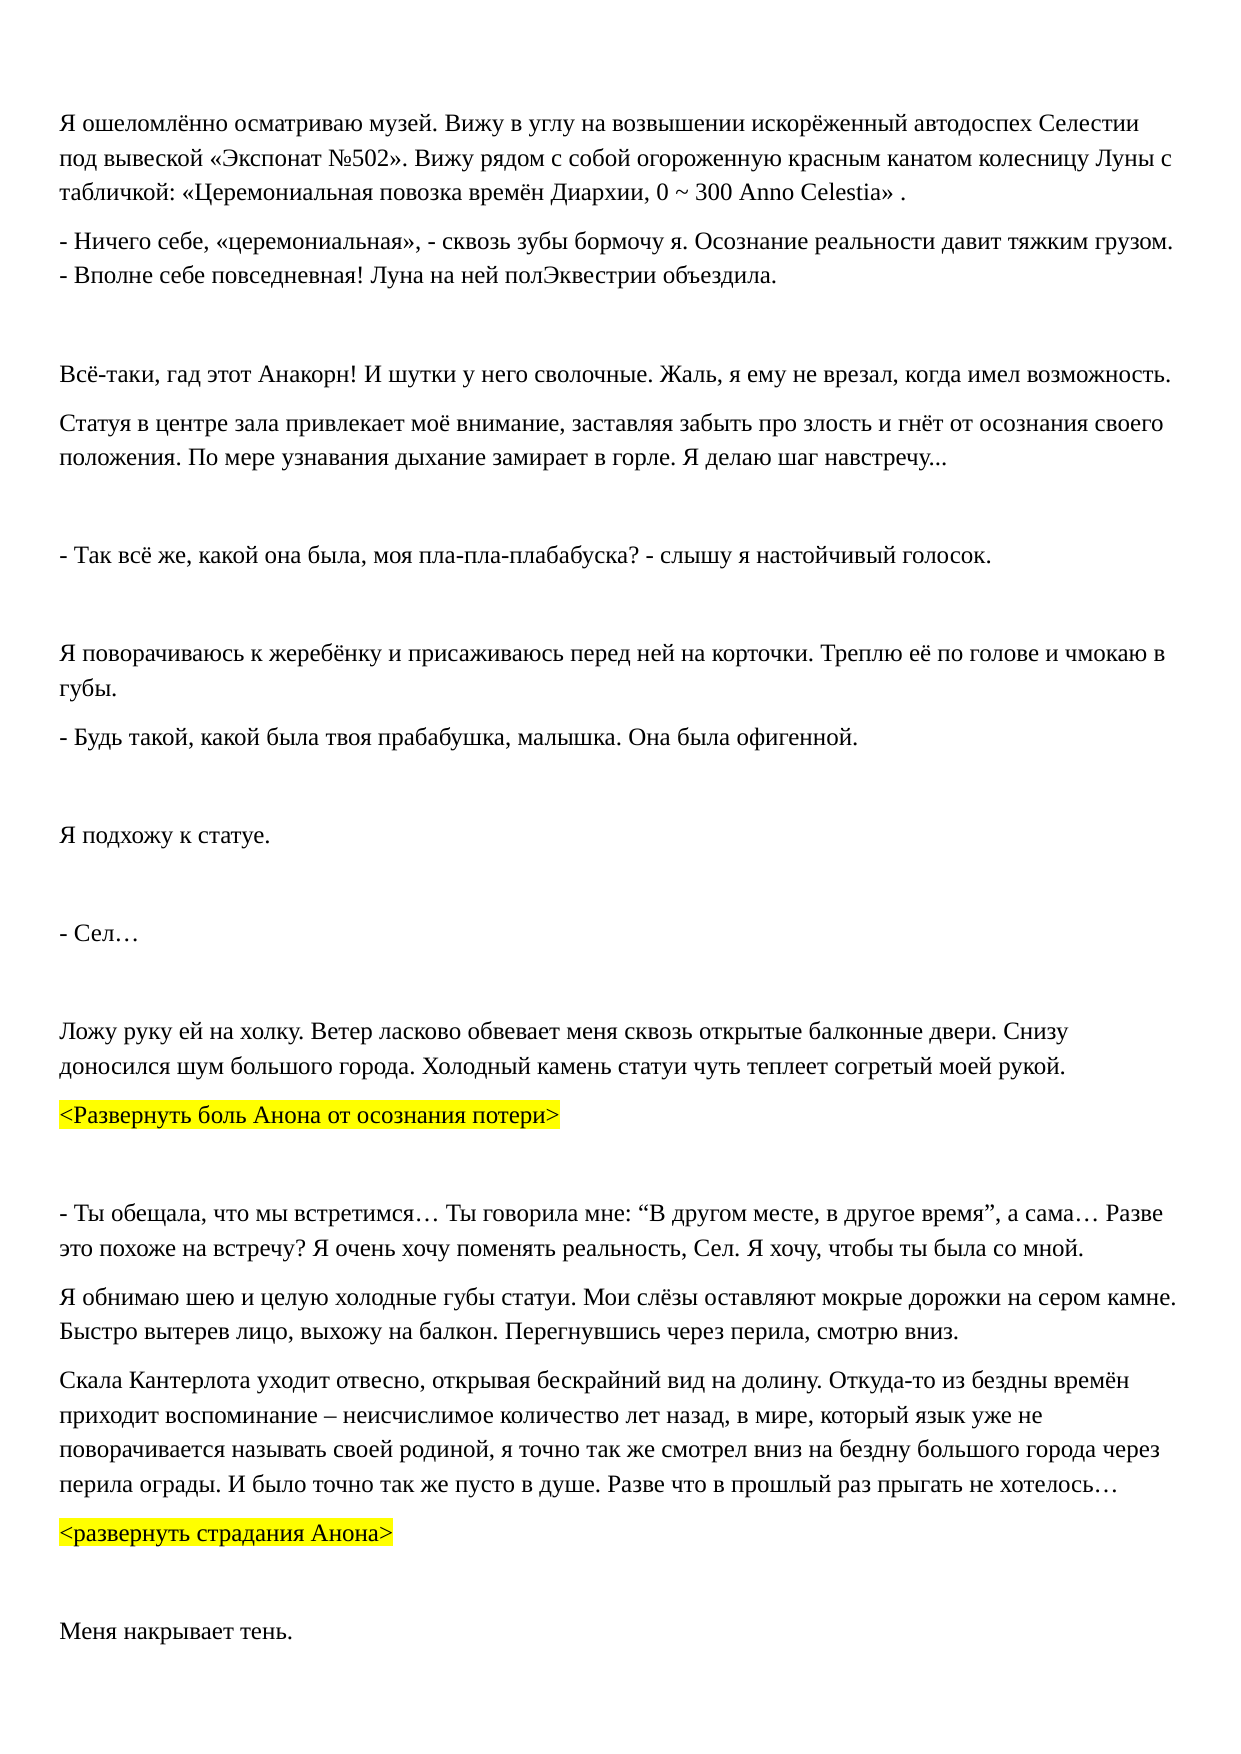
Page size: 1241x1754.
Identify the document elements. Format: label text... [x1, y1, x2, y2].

text - Ничего себе, «церемониальная», - сквозь зубы бормочу я. Осознание реальности давит тяжким грузом. - Вполне себе повседневная! Луна на ней полЭквестрии объездила. [59, 226, 1181, 289]
text - Так всё же, какой она была, моя пла-пла-плабабуска? - слышу я настойчивый голосок. [59, 540, 1181, 569]
text Всё-таки, гад этот Анакорн! И шутки у него сволочные. Жаль, я ему не врезал, когда имел возможность. [59, 359, 1181, 387]
text <развернуть страдания Анона> [59, 1518, 1181, 1546]
text Статуя в центре зала привлекает моё внимание, заставляя забыть про злость и гнёт от осознания своего положения. По мере узнавания дыхание замирает в горле. Я делаю шаг навстречу... [59, 408, 1181, 471]
text Я поворачиваюсь к жеребёнку и присаживаюсь перед ней на корточки. Треплю её по голове и чмокаю в губы. [59, 638, 1181, 702]
text Меня накрывает тень. [59, 1616, 1181, 1644]
text Я обнимаю шею и целую холодные губы статуи. Мои слёзы оставляют мокрые дорожки на сером камне. Быстро вытерев лицо, выхожу на балкон. Перегнувшись через перила, смотрю вниз. [59, 1282, 1181, 1345]
text - Будь такой, какой была твоя прабабушка, малышка. Она была офигенной. [59, 722, 1181, 751]
text Я ошеломлённо осматриваю музей. Вижу в углу на возвышении искорёженный автодоспех Селестии под вывеской «Экспонат №502». Вижу рядом с собой огороженную красным канатом колесницу Луны с табличкой: «Церемониальная повозка времён Диархии, 0 ~ 300 Anno Celestia» . [59, 108, 1181, 206]
text Я подхожу к статуе. [59, 820, 1181, 849]
text Ложу руку ей на холку. Ветер ласково обвевает меня сквозь открытые балконные двери. Снизу доносился шум большого города. Холодный камень статуи чуть теплеет согретый моей рукой. [59, 1016, 1181, 1080]
text - Ты обещала, что мы встретимся… Ты говорила мне: “В другом месте, в другое время”, а сама… Разве это похоже на встречу? Я очень хочу поменять реальность, Сел. Я хочу, чтобы ты была со мной. [59, 1198, 1181, 1261]
text Скала Кантерлота уходит отвесно, открывая бескрайний вид на долину. Откуда-то из бездны времён приходит воспоминание – неисчислимое количество лет назад, в мире, который язык уже не поворачивается называть своей родиной, я точно так же смотрел вниз на бездну большого города через перила ограды. И было точно так же пусто в душе. Разве что в прошлый раз прыгать не хотелось… [59, 1365, 1181, 1497]
text - Сел… [59, 918, 1181, 947]
text <Развернуть боль Анона от осознания потери> [59, 1100, 1181, 1129]
